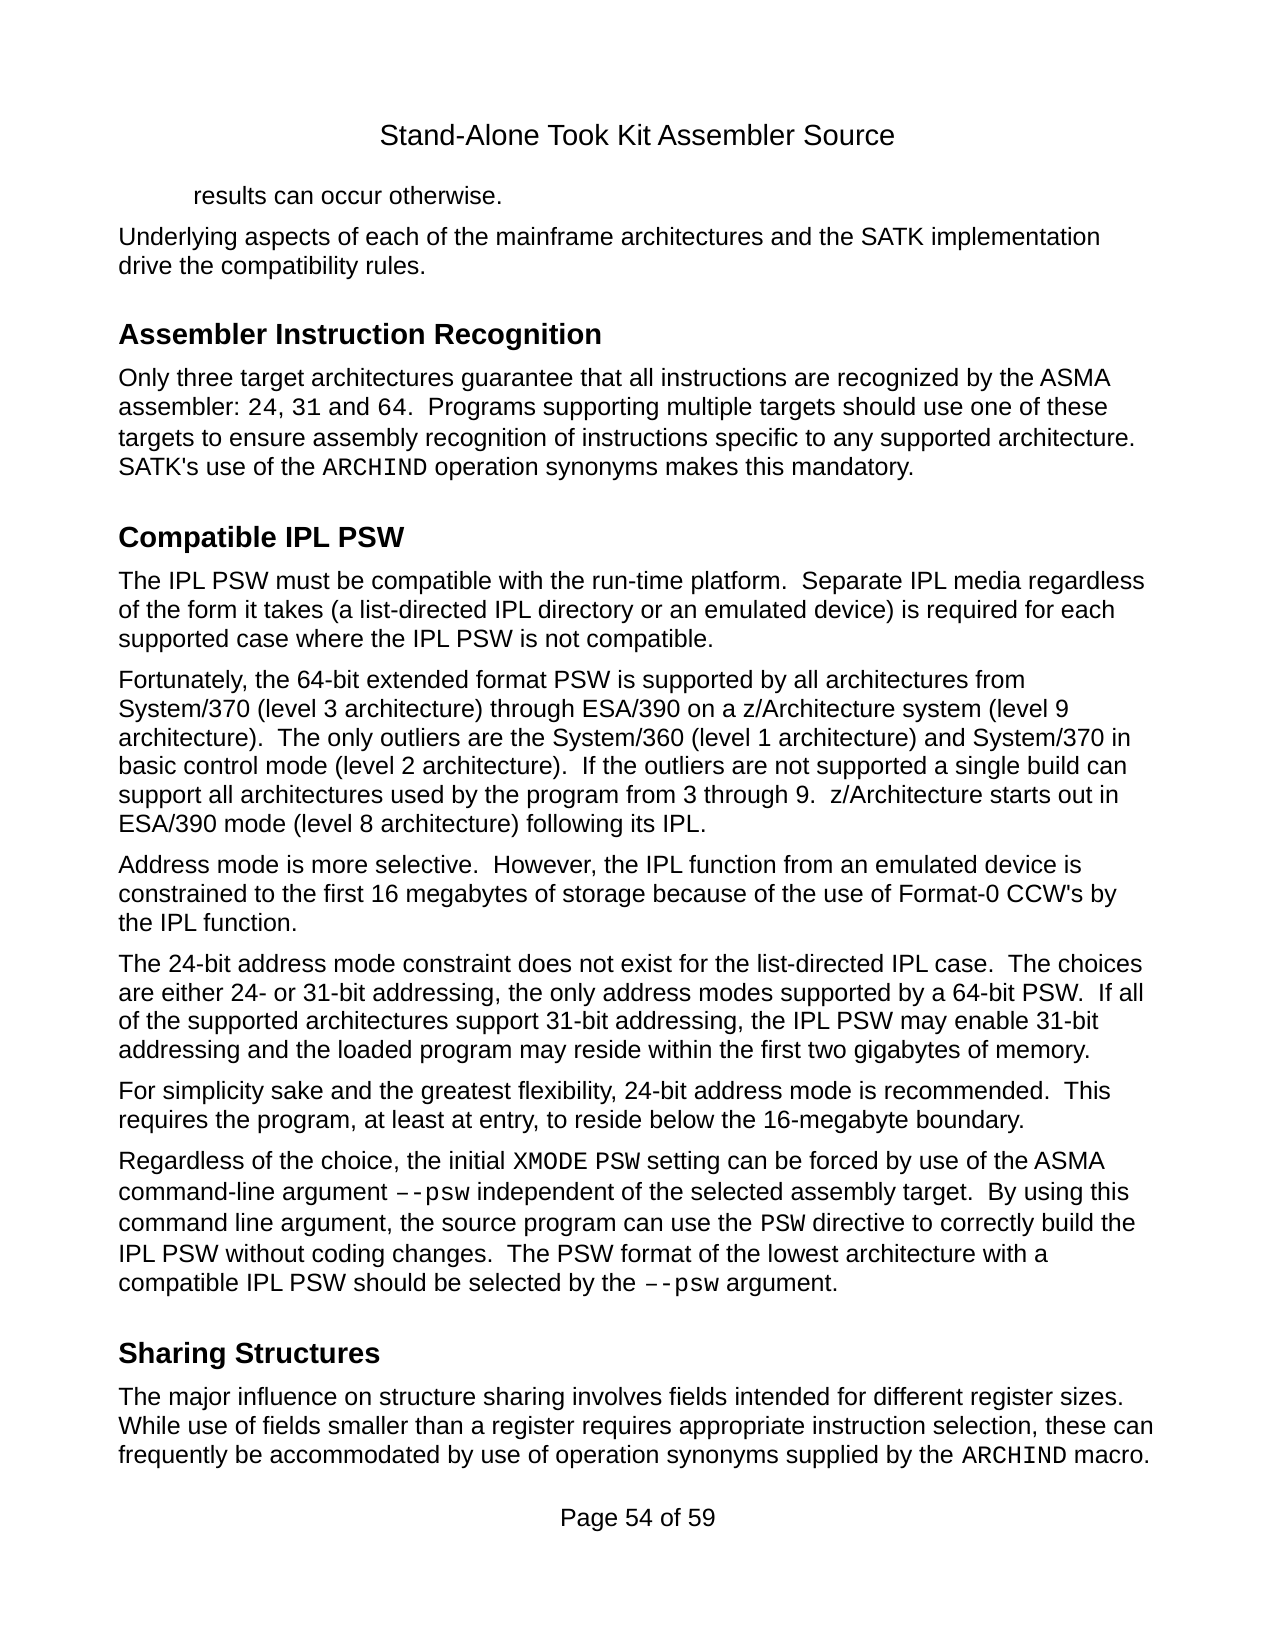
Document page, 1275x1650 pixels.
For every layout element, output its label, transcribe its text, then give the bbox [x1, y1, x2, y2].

subtitle Compatible IPL PSW [118, 520, 1157, 554]
text Regardless of the choice, the initial XMODE PSW setting can be forced by use of the ASMA command-line argument –-psw independent of the selected assembly target. By using this command line argument, the source program can use the PSW directive to correctly build the IPL PSW without coding changes. The PSW format of the lowest architecture with a compatible IPL PSW should be selected by the –-psw argument. [118, 1146, 1157, 1299]
text The IPL PSW must be compatible with the run-time platform. Separate IPL media regardless of the form it takes (a list-directed IPL directory or an emulated device) is required for each supported case where the IPL PSW is not compatible. [118, 566, 1157, 653]
text Underlying aspects of each of the mainframe architectures and the SATK implementation drive the compatibility rules. [118, 222, 1157, 280]
text Only three target architectures guarantee that all instructions are recognized by the ASMA assembler: 24, 31 and 64. Programs supporting multiple targets should use one of these targets to ensure assembly recognition of instructions specific to any supported architecture. SATK's use of the ARCHIND operation synonyms makes this mandatory. [118, 363, 1157, 483]
subtitle Sharing Structures [118, 1336, 1157, 1370]
text The major influence on structure sharing involves fields intended for different register sizes. While use of fields smaller than a register requires appropriate instruction selection, these can frequently be accommodated by use of operation synonyms supplied by the ARCHIND macro. [118, 1382, 1157, 1471]
text The 24-bit address mode constraint does not exist for the list-directed IPL case. The choices are either 24- or 31-bit addressing, the only address modes supported by a 64-bit PSW. If all of the supported architectures support 31-bit addressing, the IPL PSW may enable 31-bit addressing and the loaded program may reside within the first two gigabytes of memory. [118, 949, 1157, 1064]
text Fortunately, the 64-bit extended format PSW is supported by all architectures from System/370 (level 3 architecture) through ESA/390 on a z/Architecture system (level 9 architecture). The only outliers are the System/360 (level 1 architecture) and System/370 in basic control mode (level 2 architecture). If the outliers are not supported a single build can support all architectures used by the program from 3 through 9. z/Architecture starts out in ESA/390 mode (level 8 architecture) following its IPL. [118, 665, 1157, 838]
text For simplicity sake and the greatest flexibility, 24-bit address mode is recommended. This requires the program, at least at entry, to reside below the 16-megabyte boundary. [118, 1076, 1157, 1134]
list results can occur otherwise. [156, 181, 1157, 210]
subtitle Assembler Instruction Recognition [118, 317, 1157, 351]
text Address mode is more selective. However, the IPL function from an emulated device is constrained to the first 16 megabytes of storage because of the use of Format-0 CCW's by the IPL function. [118, 850, 1157, 936]
